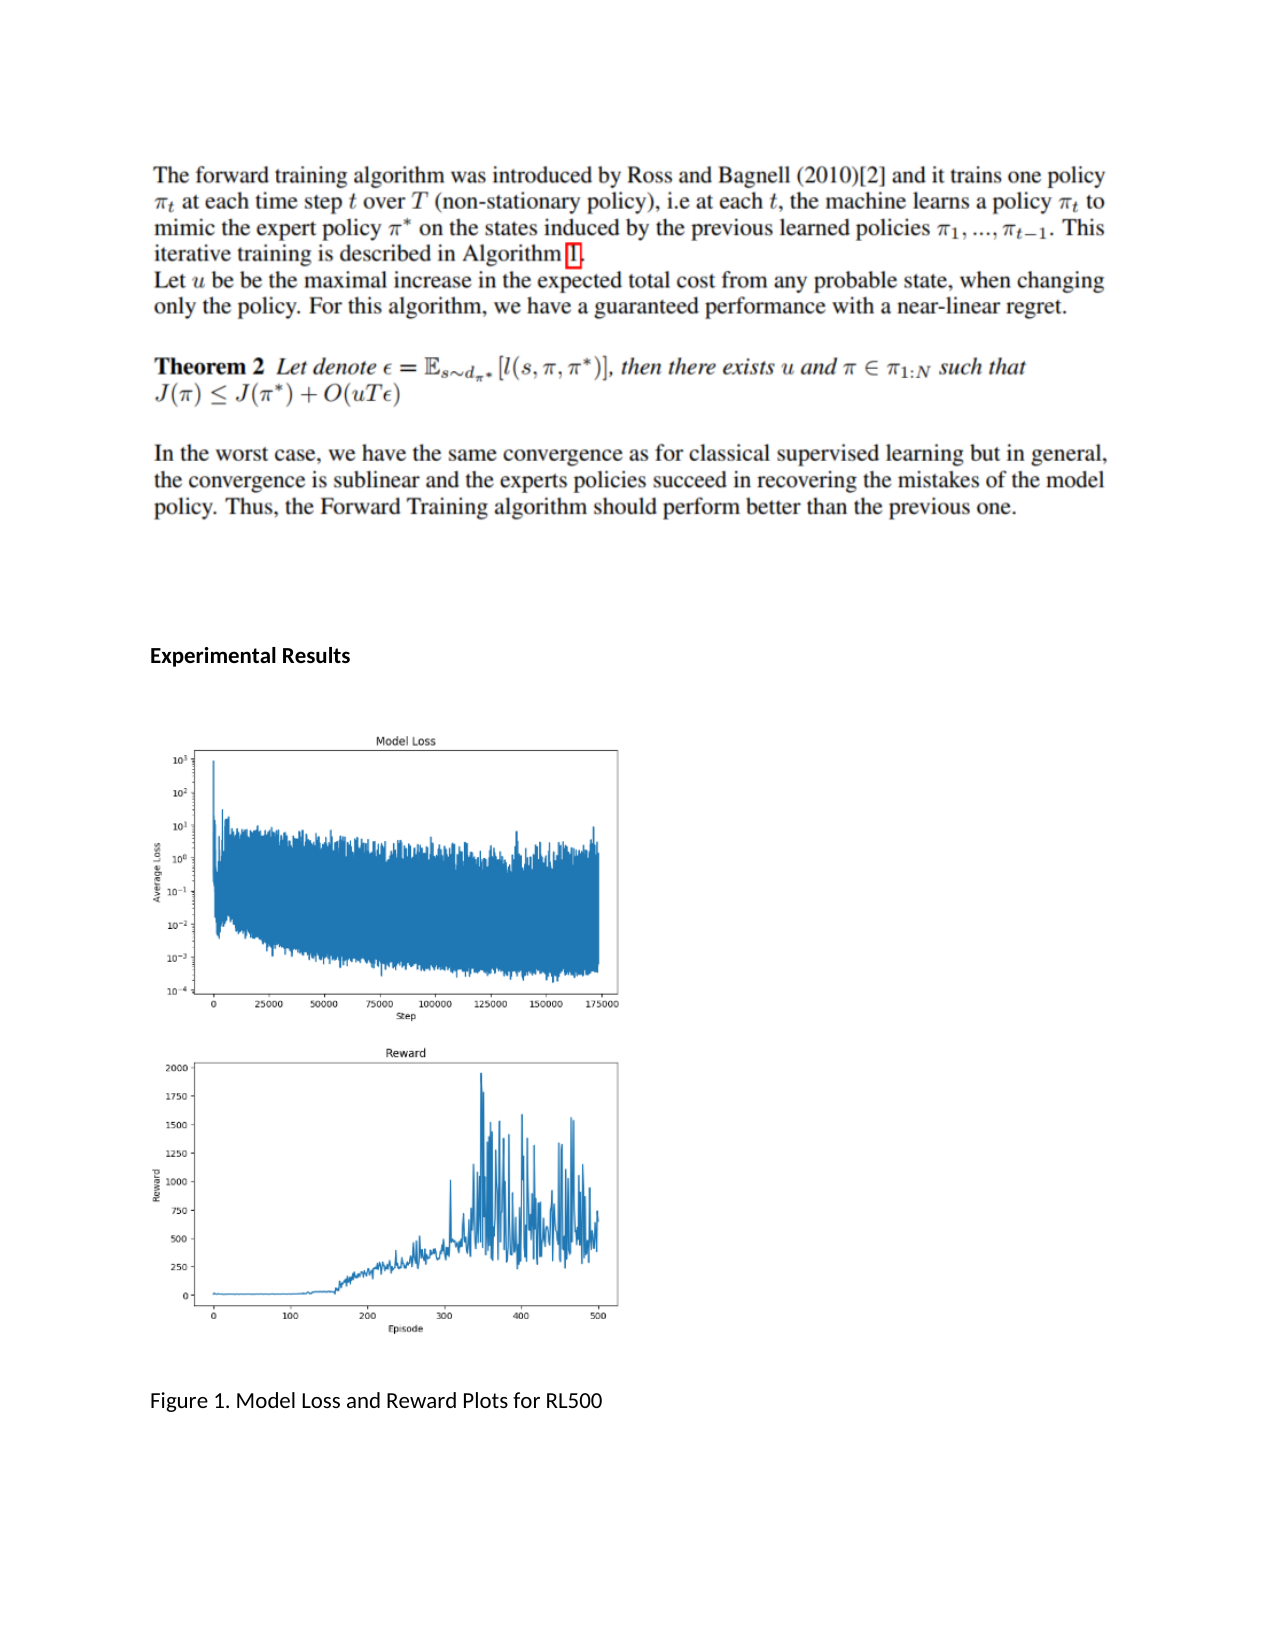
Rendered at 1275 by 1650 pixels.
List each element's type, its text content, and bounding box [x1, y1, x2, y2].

text Figure 1. Model Loss and Reward Plots for RL500 [150, 1386, 1125, 1414]
picture [150, 150, 1125, 530]
text Experimental Results [150, 641, 1125, 669]
picture [150, 734, 623, 1355]
